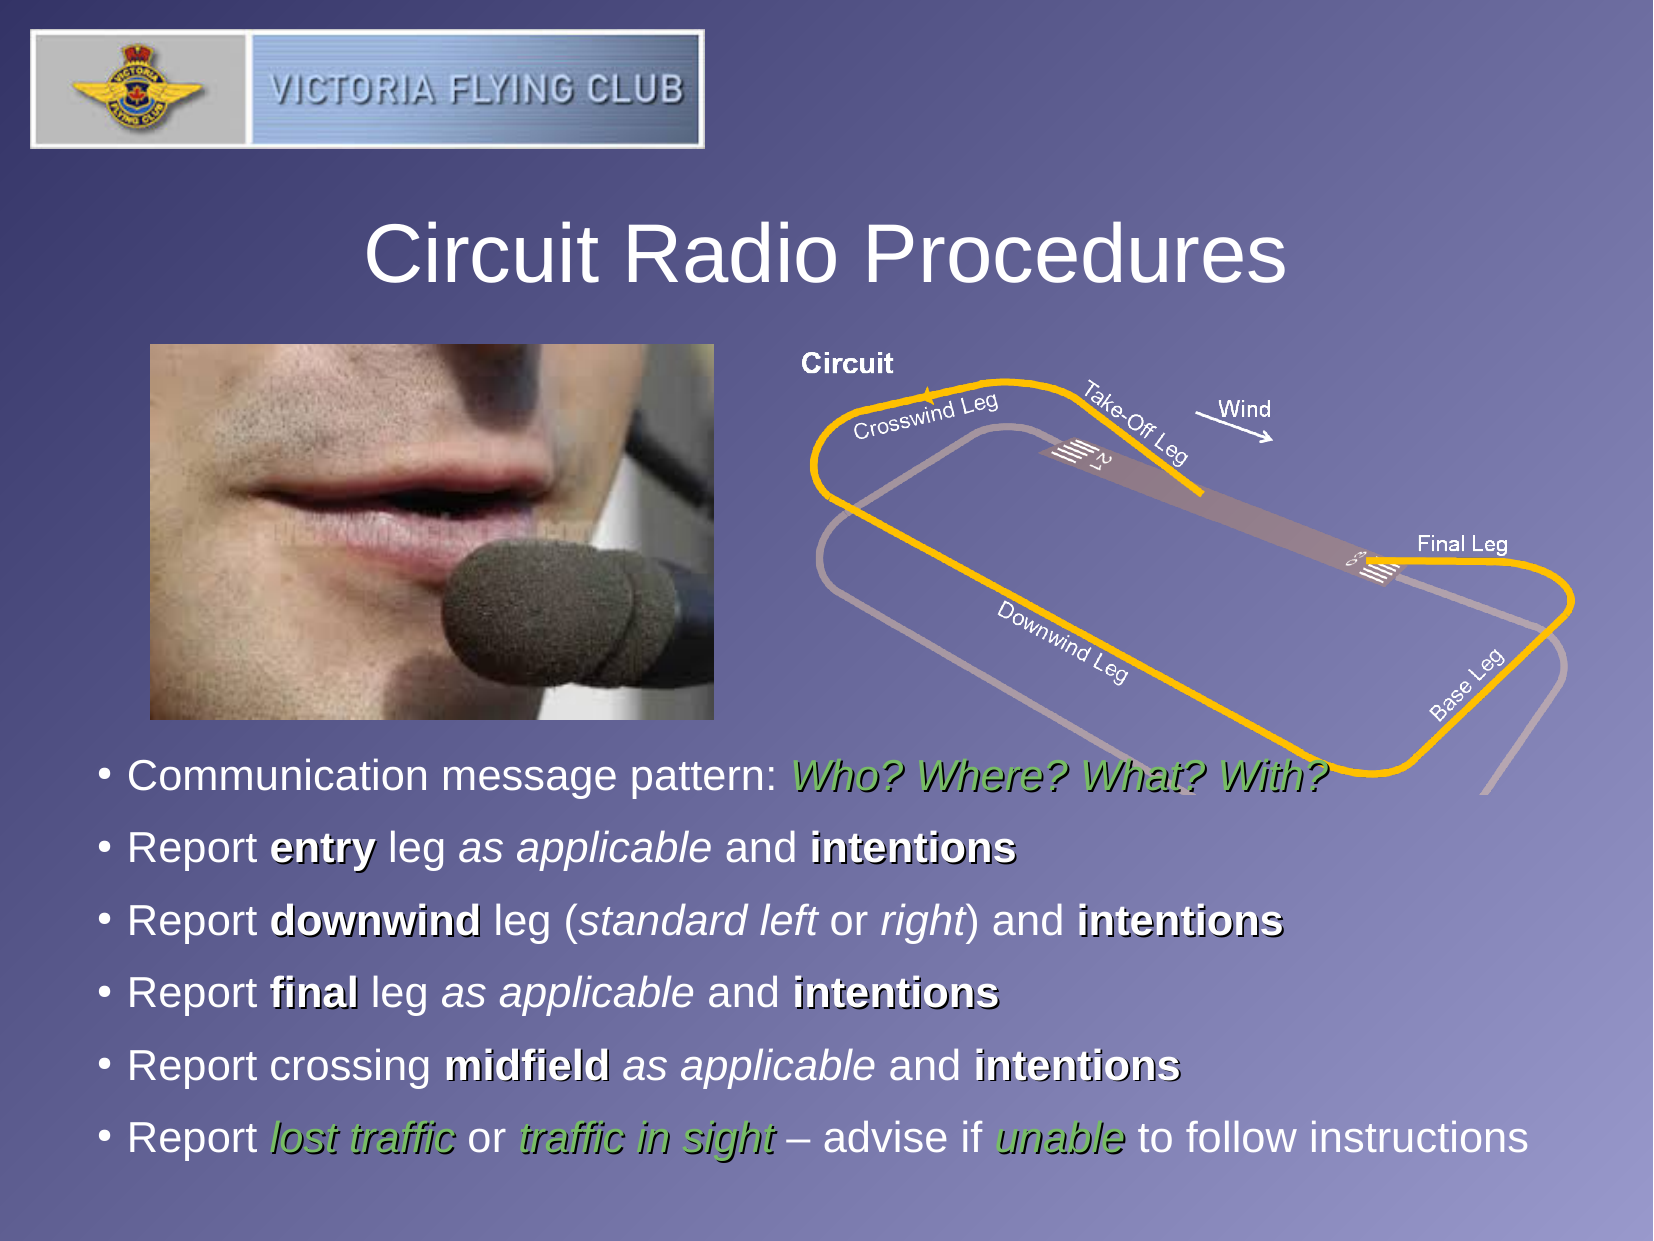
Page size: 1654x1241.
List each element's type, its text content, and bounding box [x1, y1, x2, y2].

picture [30, 29, 705, 149]
list Communication message pattern: Who? Where? What? With? Report entry leg as applicable and intentions Report downwind leg (standard left or right) and intentions Report final leg as applicable and intentions Report crossing midfield as applicable and intentions Report lost traffic or traffic in sight – advise if unable to follow instructions [82, 750, 1571, 1201]
picture [150, 344, 714, 721]
picture [795, 344, 1584, 796]
title Circuit Radio Procedures [82, 150, 1571, 358]
